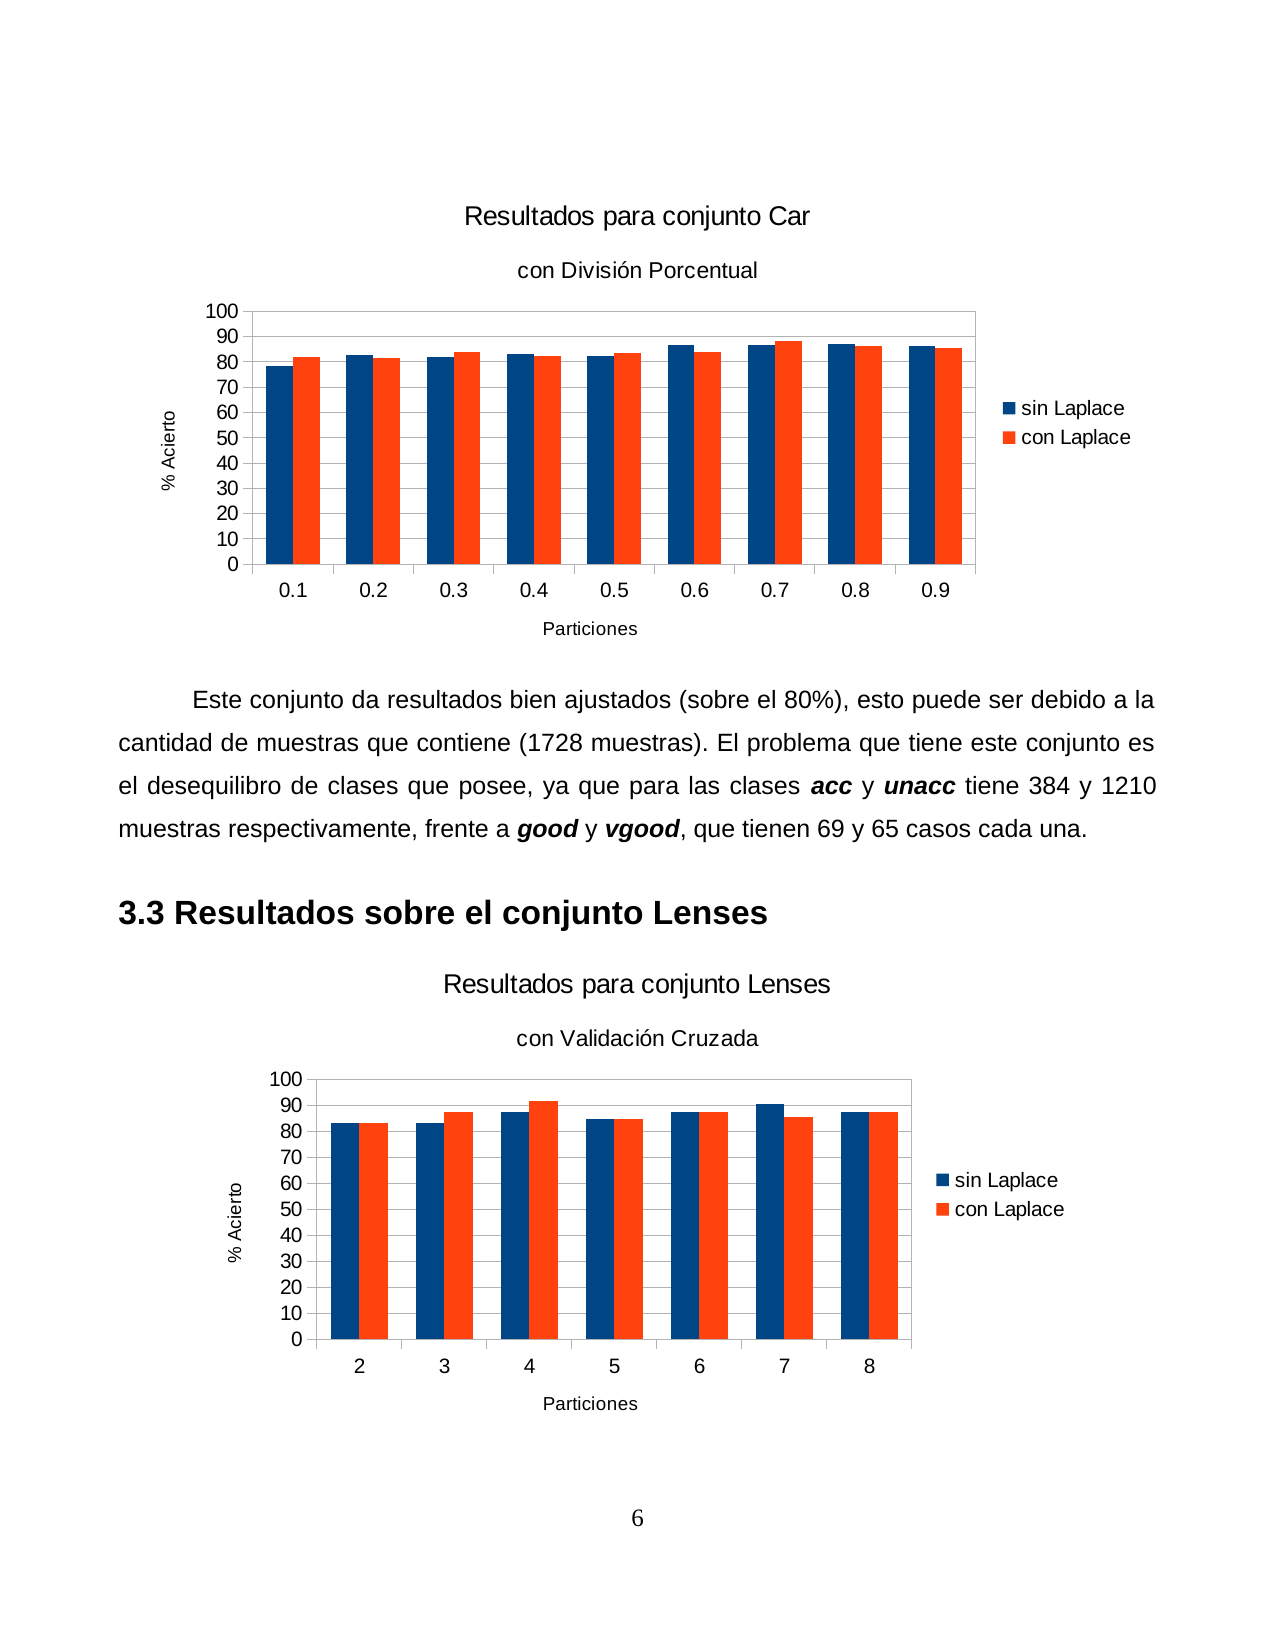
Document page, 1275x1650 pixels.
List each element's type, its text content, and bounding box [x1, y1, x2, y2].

text Este conjunto da resultados bien ajustados (sobre el 80%), esto puede ser debido a la cantidad de muestras que contiene (1728 muestras). El problema que tiene este conjunto es el desequilibro de clases que posee, ya que para las clases acc y unacc tiene 384 y 1210 muestras respectivamente, frente a good y vgood, que tienen 69 y 65 casos cada una. [118, 176, 1157, 843]
subtitle 3.3 Resultados sobre el conjunto Lenses [118, 893, 1157, 931]
